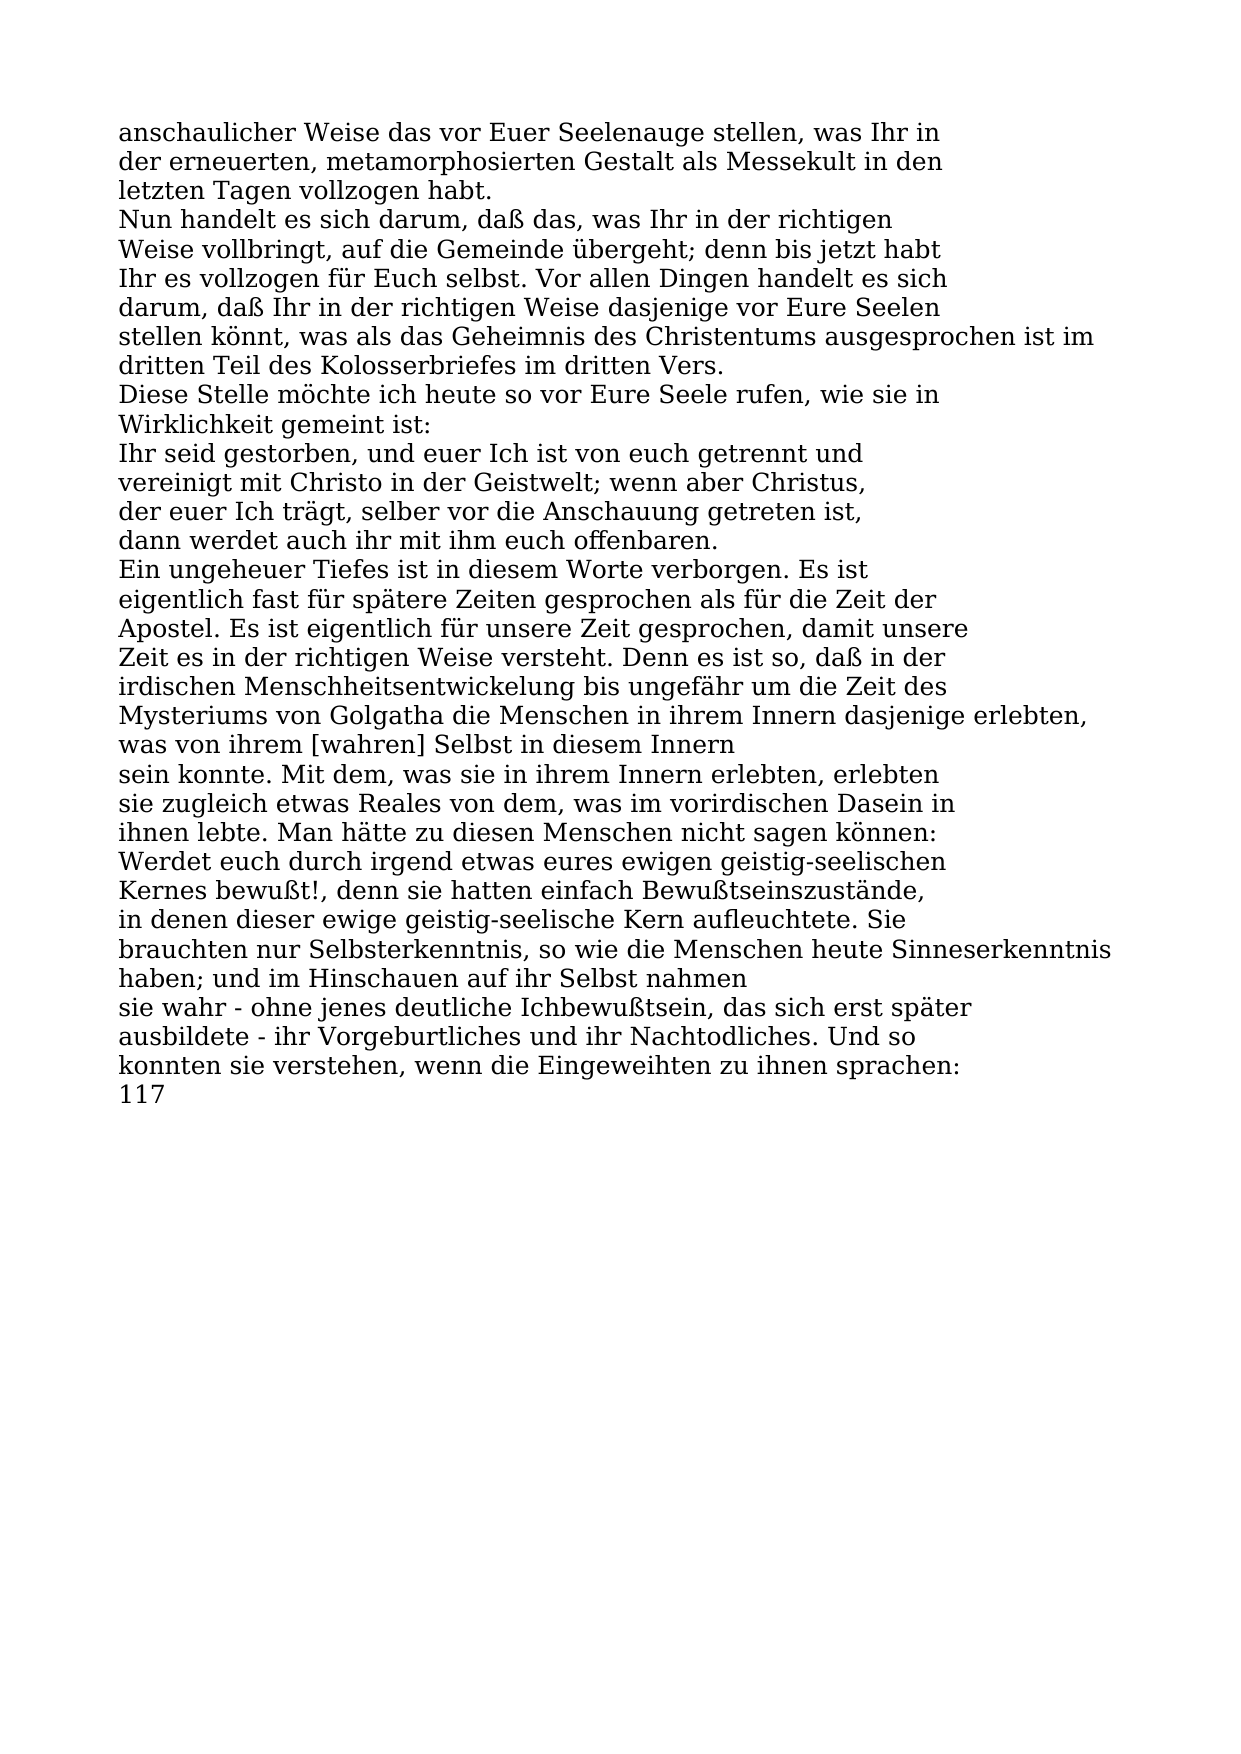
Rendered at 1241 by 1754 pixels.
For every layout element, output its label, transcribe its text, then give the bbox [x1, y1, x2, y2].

text vereinigt mit Christo in der Geistwelt; wenn aber Christus, [118, 468, 1122, 497]
text konnten sie verstehen, wenn die Eingeweihten zu ihnen sprachen: [118, 1051, 1122, 1081]
text irdischen Menschheitsentwickelung bis ungefähr um die Zeit des [118, 672, 1122, 701]
text ihnen lebte. Man hätte zu diesen Menschen nicht sagen können: [118, 818, 1122, 847]
text Apostel. Es ist eigentlich für unsere Zeit gesprochen, damit unsere [118, 614, 1122, 643]
text Ihr es vollzogen für Euch selbst. Vor allen Dingen handelt es sich [118, 264, 1122, 293]
text Kernes bewußt!, denn sie hatten einfach Bewußtseinszustände, [118, 876, 1122, 906]
text dann werdet auch ihr mit ihm euch offenbaren. [118, 526, 1122, 556]
text eigentlich fast für spätere Zeiten gesprochen als für die Zeit der [118, 585, 1122, 614]
text der euer Ich trägt, selber vor die Anschauung getreten ist, [118, 497, 1122, 526]
text Weise vollbringt, auf die Gemeinde übergeht; denn bis jetzt habt [118, 235, 1122, 264]
text Ihr seid gestorben, und euer Ich ist von euch getrennt und [118, 439, 1122, 468]
text Ein ungeheuer Tiefes ist in diesem Worte verborgen. Es ist [118, 556, 1122, 585]
text Diese Stelle möchte ich heute so vor Eure Seele rufen, wie sie in [118, 381, 1122, 410]
text Mysteriums von Golgatha die Menschen in ihrem Innern dasjenige erlebten, was von ihrem [wahren] Selbst in diesem Innern [118, 701, 1122, 760]
text 117 [118, 1081, 1122, 1110]
text der erneuerten, metamorphosierten Gestalt als Messekult in den [118, 147, 1122, 176]
text Nun handelt es sich darum, daß das, was Ihr in der richtigen [118, 206, 1122, 235]
text ausbildete - ihr Vorgeburtliches und ihr Nachtodliches. Und so [118, 1022, 1122, 1051]
text stellen könnt, was als das Geheimnis des Christentums ausgesprochen ist im dritten Teil des Kolosserbriefes im dritten Vers. [118, 322, 1122, 381]
text sie zugleich etwas Reales von dem, was im vorirdischen Dasein in [118, 789, 1122, 818]
text Werdet euch durch irgend etwas eures ewigen geistig-seelischen [118, 847, 1122, 876]
text brauchten nur Selbsterkenntnis, so wie die Menschen heute Sinneserkenntnis haben; und im Hinschauen auf ihr Selbst nahmen [118, 935, 1122, 993]
text sie wahr - ohne jenes deutliche Ichbewußtsein, das sich erst später [118, 993, 1122, 1022]
text sein konnte. Mit dem, was sie in ihrem Innern erlebten, erlebten [118, 760, 1122, 789]
text anschaulicher Weise das vor Euer Seelenauge stellen, was Ihr in [118, 118, 1122, 147]
text letzten Tagen vollzogen habt. [118, 176, 1122, 206]
text Zeit es in der richtigen Weise versteht. Denn es ist so, daß in der [118, 643, 1122, 672]
text darum, daß Ihr in der richtigen Weise dasjenige vor Eure Seelen [118, 293, 1122, 322]
text Wirklichkeit gemeint ist: [118, 410, 1122, 439]
text in denen dieser ewige geistig-seelische Kern aufleuchtete. Sie [118, 906, 1122, 935]
